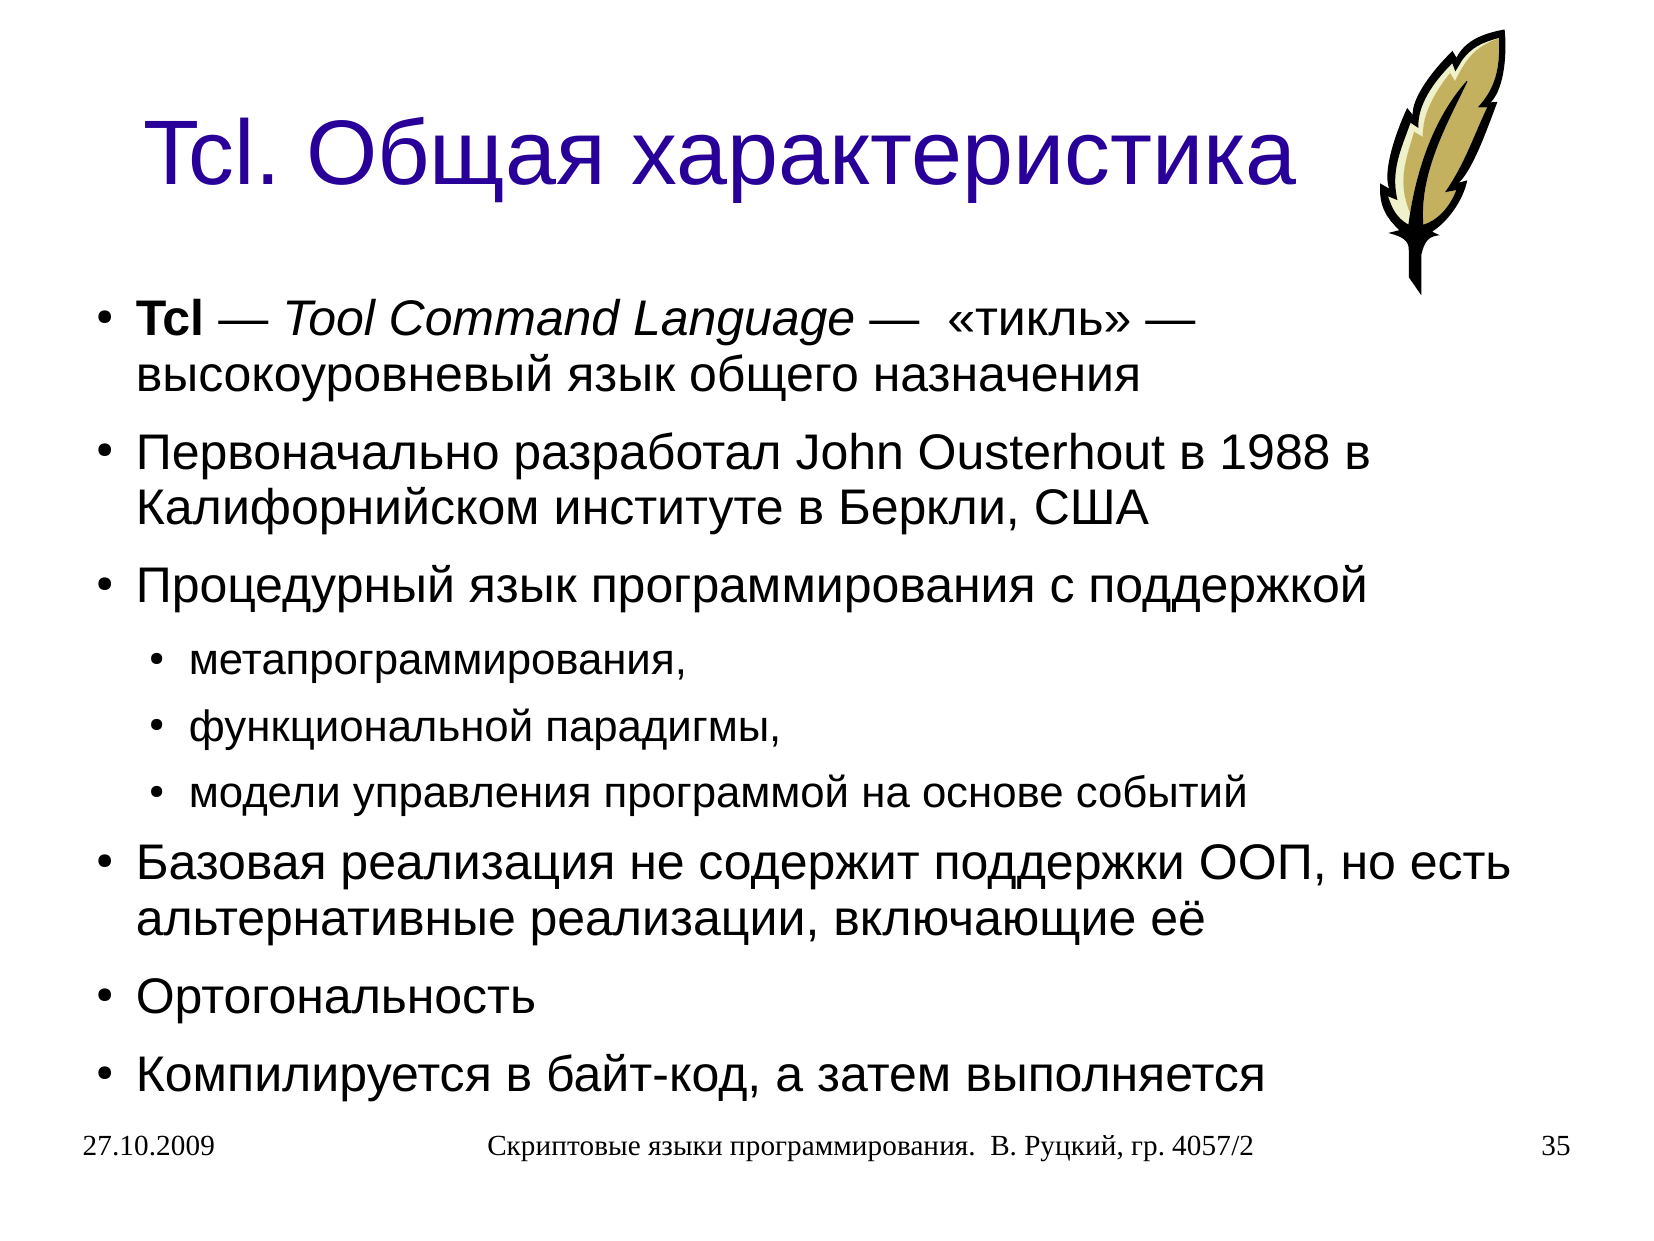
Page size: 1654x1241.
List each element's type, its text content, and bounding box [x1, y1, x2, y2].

picture [1380, 29, 1506, 296]
title Tcl. Общая характеристика [82, 49, 1359, 257]
list Tcl — Tool Command Language — «тикль» — высокоуровневый язык общего назначения Первоначально разработал John Ousterhout в 1988 в Калифорнийском институте в Беркли, США Процедурный язык программирования с поддержкой метапрограммирования, функциональной парадигмы, модели управления программой на основе событий Базовая реализация не содержит поддержки ООП, но есть альтернативные реализации, включающие её Ортогональность Компилируется в байт-код, а затем выполняется [82, 290, 1571, 1109]
